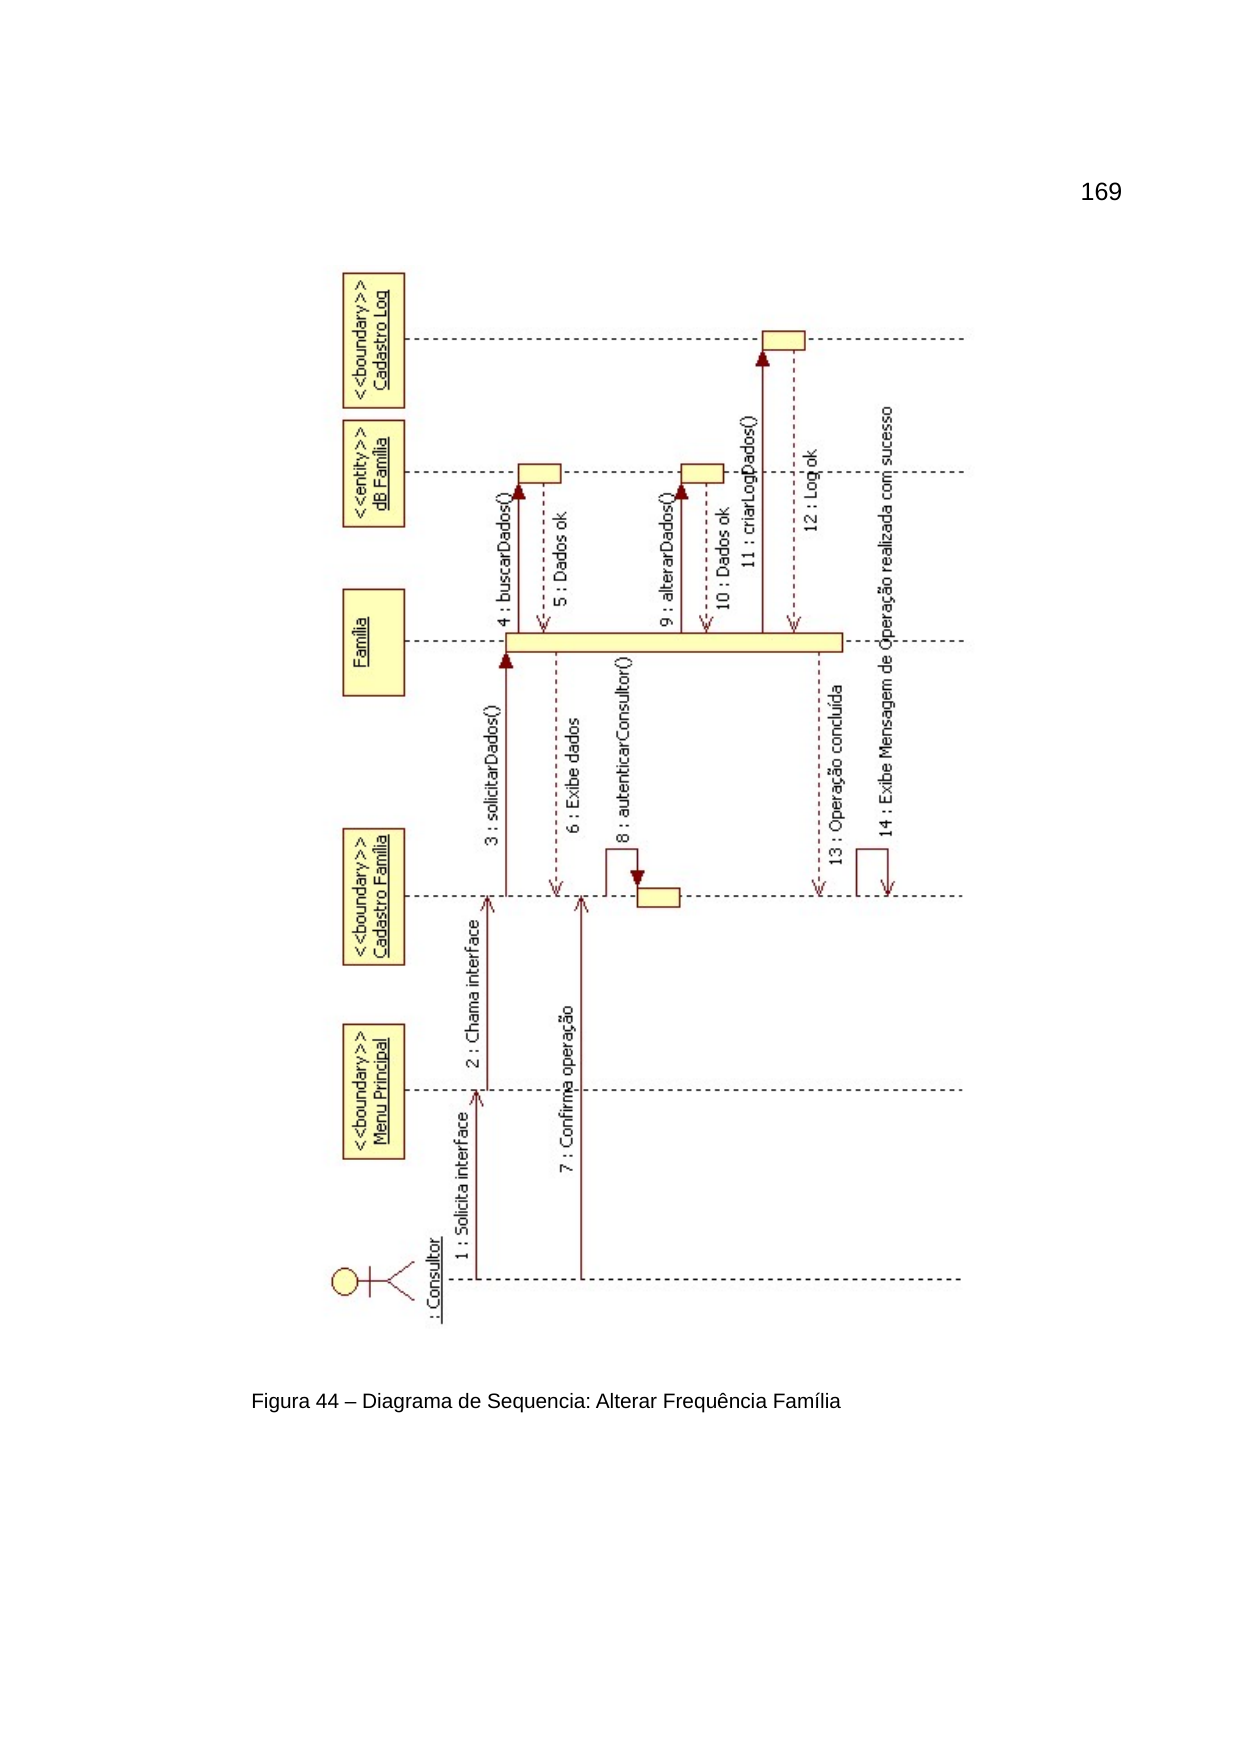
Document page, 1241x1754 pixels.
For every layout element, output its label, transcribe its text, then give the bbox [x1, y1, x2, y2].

text Figura 44 – Diagrama de Sequencia: Alterar Frequência Família [177, 1390, 1122, 1413]
picture [299, 265, 1000, 1390]
